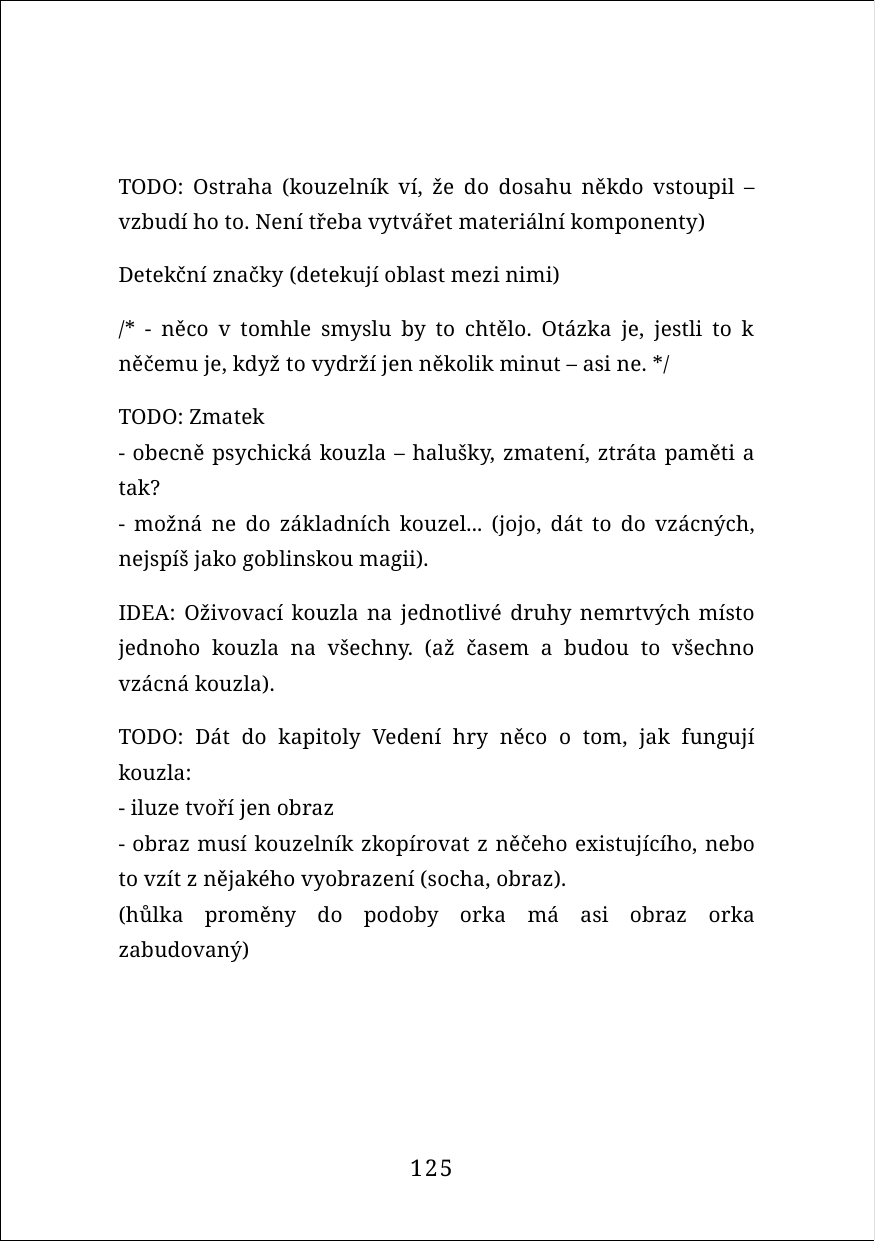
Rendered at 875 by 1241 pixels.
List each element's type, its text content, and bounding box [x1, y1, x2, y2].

text Detekční značky (detekují oblast mezi nimi) [118, 261, 756, 289]
text IDEA: Oživovací kouzla na jednotlivé druhy nemrtvých místo jednoho kouzla na všechny. (až časem a budou to všechno vzácná kouzla). [118, 598, 756, 697]
text TODO: Ostraha (kouzelník ví, že do dosahu někdo vstoupil – vzbudí ho to. Není třeba vytvářet materiální komponenty) [118, 172, 756, 236]
text TODO: Dát do kapitoly Vedení hry něco o tom, jak fungují kouzla: - iluze tvoří jen obraz - obraz musí kouzelník zkopírovat z něčeho existujícího, nebo to vzít z nějakého vyobrazení (socha, obraz). (hůlka proměny do podoby orka má asi obraz orka zabudovaný) [118, 722, 756, 964]
text TODO: Zmatek - obecně psychická kouzla – halušky, zmatení, ztráta paměti a tak? - možná ne do základních kouzel... (jojo, dát to do vzácných, nejspíš jako goblinskou magii). [118, 402, 756, 573]
text /* - něco v tomhle smyslu by to chtělo. Otázka je, jestli to k něčemu je, když to vydrží jen několik minut – asi ne. */ [118, 314, 756, 378]
